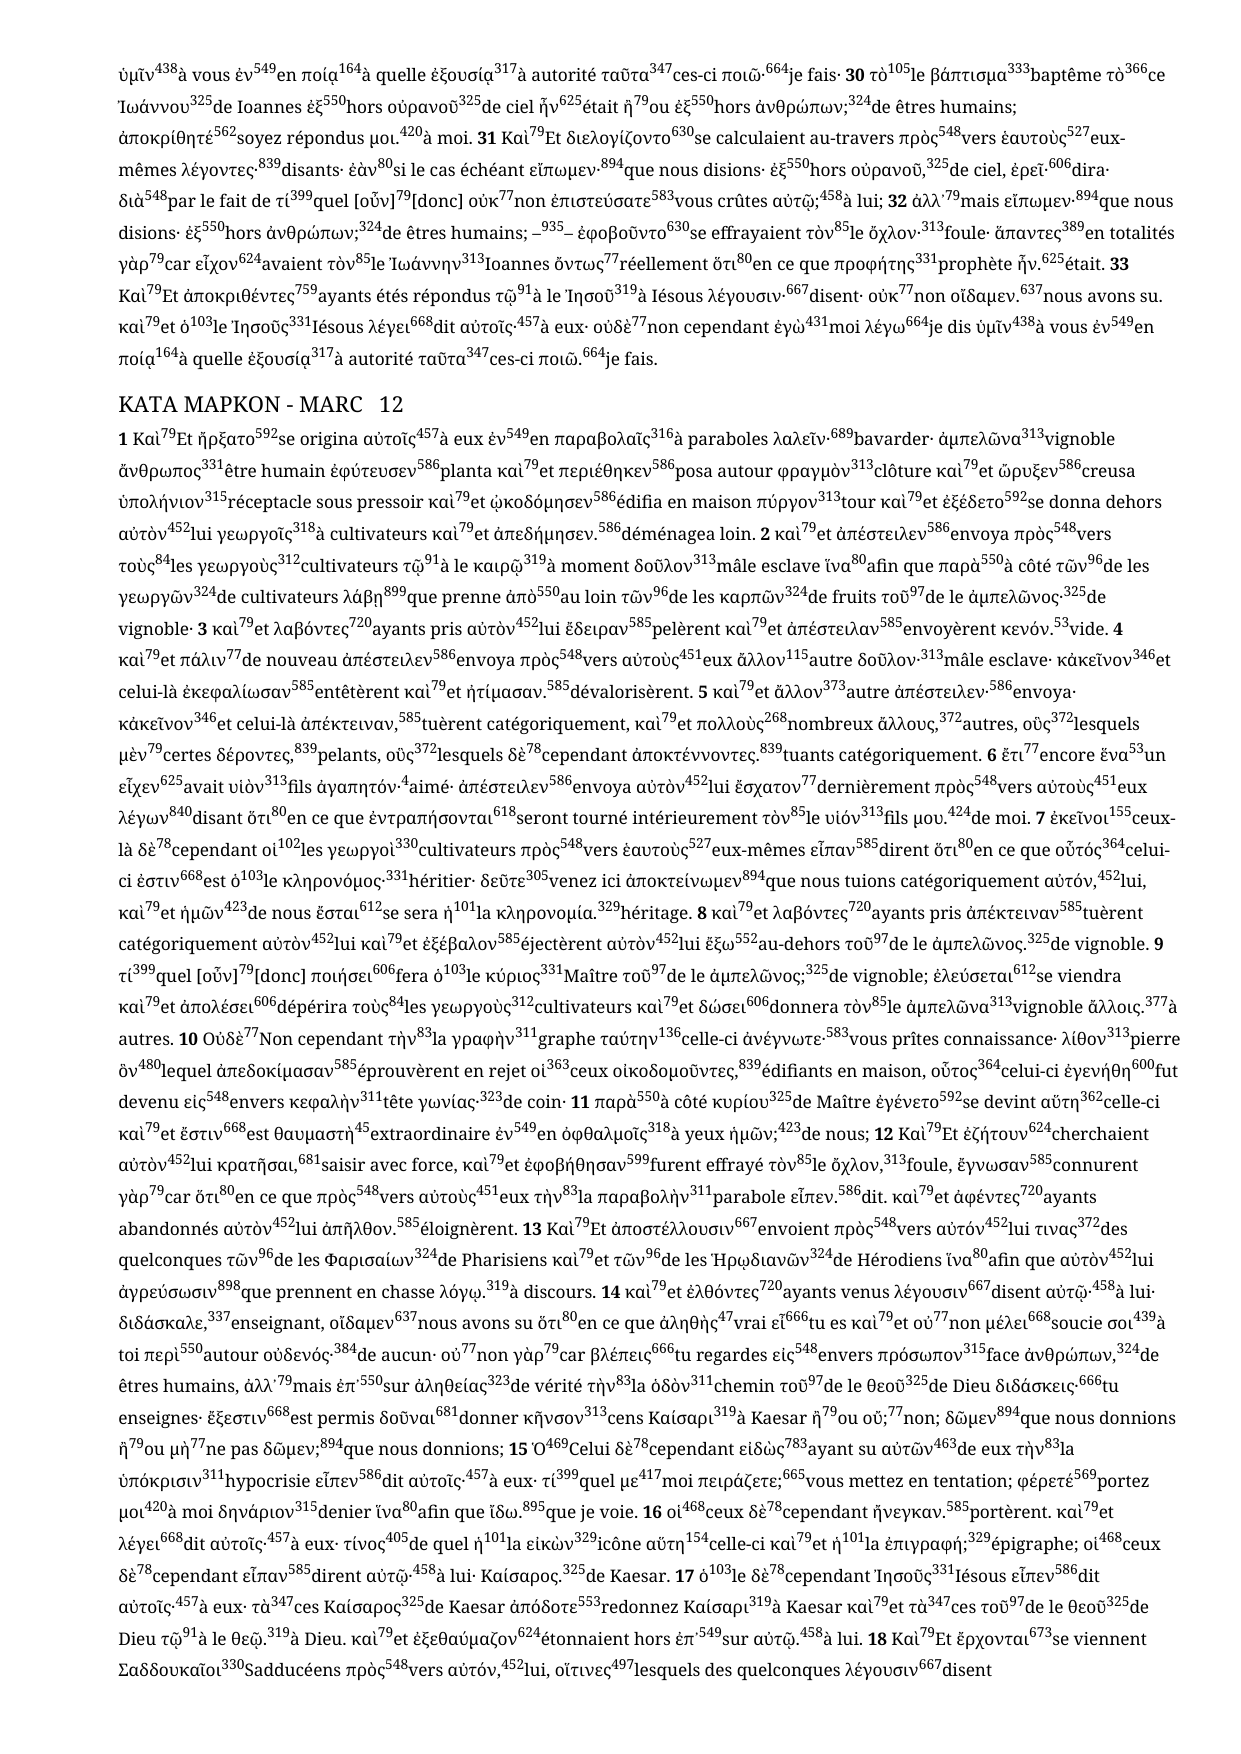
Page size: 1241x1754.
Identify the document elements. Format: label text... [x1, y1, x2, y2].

text 1 Καὶ79Et ἤρξατο592se origina αὐτοῖς457à eux ἐν549en παραβολαῖς316à paraboles λαλεῖν·689bavarder· ἀμπελῶνα313vignoble ἄνθρωπος331être humain ἐφύτευσεν586planta καὶ79et περιέθηκεν586posa autour φραγμὸν313clôture καὶ79et ὤρυξεν586creusa ὑπολήνιον315réceptacle sous pressoir καὶ79et ᾠκοδόμησεν586édifia en maison πύργον313tour καὶ79et ἐξέδετο592se donna dehors αὐτὸν452lui γεωργοῖς318à cultivateurs καὶ79et ἀπεδήμησεν.586déménagea loin. 2 καὶ79et ἀπέστειλεν586envoya πρὸς548vers τοὺς84les γεωργοὺς312cultivateurs τῷ91à le καιρῷ319à moment δοῦλον313mâle esclave ἵνα80afin que παρὰ550à côté τῶν96de les γεωργῶν324de cultivateurs λάβῃ899que prenne ἀπὸ550au loin τῶν96de les καρπῶν324de fruits τοῦ97de le ἀμπελῶνος·325de vignoble· 3 καὶ79et λαβόντες720ayants pris αὐτὸν452lui ἔδειραν585pelèrent καὶ79et ἀπέστειλαν585envoyèrent κενόν.53vide. 4 καὶ79et πάλιν77de nouveau ἀπέστειλεν586envoya πρὸς548vers αὐτοὺς451eux ἄλλον115autre δοῦλον·313mâle esclave· κἀκεῖνον346et celui-là ἐκεφαλίωσαν585entêtèrent καὶ79et ἠτίμασαν.585dévalorisèrent. 5 καὶ79et ἄλλον373autre ἀπέστειλεν·586envoya· κἀκεῖνον346et celui-là ἀπέκτειναν,585tuèrent catégoriquement, καὶ79et πολλοὺς268nombreux ἄλλους,372autres, οὓς372lesquels μὲν79certes δέροντες,839pelants, οὓς372lesquels δὲ78cependant ἀποκτέννοντες.839tuants catégoriquement. 6 ἔτι77encore ἕνα53un εἶχεν625avait υἱὸν313fils ἀγαπητόν·4aimé· ἀπέστειλεν586envoya αὐτὸν452lui ἔσχατον77dernièrement πρὸς548vers αὐτοὺς451eux λέγων840disant ὅτι80en ce que ἐντραπήσονται618seront tourné intérieurement τὸν85le υἱόν313fils μου.424de moi. 7 ἐκεῖνοι155ceux-là δὲ78cependant οἱ102les γεωργοὶ330cultivateurs πρὸς548vers ἑαυτοὺς527eux-mêmes εἶπαν585dirent ὅτι80en ce que οὗτός364celui-ci ἐστιν668est ὁ103le κληρονόμος·331héritier· δεῦτε305venez ici ἀποκτείνωμεν894que nous tuions catégoriquement αὐτόν,452lui, καὶ79et ἡμῶν423de nous ἔσται612se sera ἡ101la κληρονομία.329héritage. 8 καὶ79et λαβόντες720ayants pris ἀπέκτειναν585tuèrent catégoriquement αὐτὸν452lui καὶ79et ἐξέβαλον585éjectèrent αὐτὸν452lui ἔξω552au-dehors τοῦ97de le ἀμπελῶνος.325de vignoble. 9 τί399quel [οὖν]79[donc] ποιήσει606fera ὁ103le κύριος331Maître τοῦ97de le ἀμπελῶνος;325de vignoble; ἐλεύσεται612se viendra καὶ79et ἀπολέσει606dépérira τοὺς84les γεωργοὺς312cultivateurs καὶ79et δώσει606donnera τὸν85le ἀμπελῶνα313vignoble ἄλλοις.377à autres. 10 Οὐδὲ77Non cependant τὴν83la γραφὴν311graphe ταύτην136celle-ci ἀνέγνωτε·583vous prîtes connaissance· λίθον313pierre ὃν480lequel ἀπεδοκίμασαν585éprouvèrent en rejet οἱ363ceux οἰκοδομοῦντες,839édifiants en maison, οὗτος364celui-ci ἐγενήθη600fut devenu εἰς548envers κεφαλὴν311tête γωνίας·323de coin· 11 παρὰ550à côté κυρίου325de Maître ἐγένετο592se devint αὕτη362celle-ci καὶ79et ἔστιν668est θαυμαστὴ45extraordinaire ἐν549en ὀφθαλμοῖς318à yeux ἡμῶν;423de nous; 12 Καὶ79Et ἐζήτουν624cherchaient αὐτὸν452lui κρατῆσαι,681saisir avec force, καὶ79et ἐφοβήθησαν599furent effrayé τὸν85le ὄχλον,313foule, ἔγνωσαν585connurent γὰρ79car ὅτι80en ce que πρὸς548vers αὐτοὺς451eux τὴν83la παραβολὴν311parabole εἶπεν.586dit. καὶ79et ἀφέντες720ayants abandonnés αὐτὸν452lui ἀπῆλθον.585éloignèrent. 13 Καὶ79Et ἀποστέλλουσιν667envoient πρὸς548vers αὐτόν452lui τινας372des quelconques τῶν96de les Φαρισαίων324de Pharisiens καὶ79et τῶν96de les Ἡρῳδιανῶν324de Hérodiens ἵνα80afin que αὐτὸν452lui ἀγρεύσωσιν898que prennent en chasse λόγῳ.319à discours. 14 καὶ79et ἐλθόντες720ayants venus λέγουσιν667disent αὐτῷ·458à lui· διδάσκαλε,337enseignant, οἴδαμεν637nous avons su ὅτι80en ce que ἀληθὴς47vrai εἶ666tu es καὶ79et οὐ77non μέλει668soucie σοι439à toi περὶ550autour οὐδενός·384de aucun· οὐ77non γὰρ79car βλέπεις666tu regardes εἰς548envers πρόσωπον315face ἀνθρώπων,324de êtres humains, ἀλλ᾽79mais ἐπ᾽550sur ἀληθείας323de vérité τὴν83la ὁδὸν311chemin τοῦ97de le θεοῦ325de Dieu διδάσκεις·666tu enseignes· ἔξεστιν668est permis δοῦναι681donner κῆνσον313cens Καίσαρι319à Kaesar ἢ79ou οὔ;77non; δῶμεν894que nous donnions ἢ79ou μὴ77ne pas δῶμεν;894que nous donnions; 15 Ὁ469Celui δὲ78cependant εἰδὼς783ayant su αὐτῶν463de eux τὴν83la ὑπόκρισιν311hypocrisie εἶπεν586dit αὐτοῖς·457à eux· τί399quel με417moi πειράζετε;665vous mettez en tentation; φέρετέ569portez μοι420à moi δηνάριον315denier ἵνα80afin que ἴδω.895que je voie. 16 οἱ468ceux δὲ78cependant ἤνεγκαν.585portèrent. καὶ79et λέγει668dit αὐτοῖς·457à eux· τίνος405de quel ἡ101la εἰκὼν329icône αὕτη154celle-ci καὶ79et ἡ101la ἐπιγραφή;329épigraphe; οἱ468ceux δὲ78cependant εἶπαν585dirent αὐτῷ·458à lui· Καίσαρος.325de Kaesar. 17 ὁ103le δὲ78cependant Ἰησοῦς331Iésous εἶπεν586dit αὐτοῖς·457à eux· τὰ347ces Καίσαρος325de Kaesar ἀπόδοτε553redonnez Καίσαρι319à Kaesar καὶ79et τὰ347ces τοῦ97de le θεοῦ325de Dieu τῷ91à le θεῷ.319à Dieu. καὶ79et ἐξεθαύμαζον624étonnaient hors ἐπ᾽549sur αὐτῷ.458à lui. 18 Καὶ79Et ἔρχονται673se viennent Σαδδουκαῖοι330Sadducéens πρὸς548vers αὐτόν,452lui, οἵτινες497lesquels des quelconques λέγουσιν667disent ἀνάστασιν311redressement μὴ77ne pas εἶναι,689être, καὶ79et ἐπηρώτων624surinterrogeaient αὐτὸν452lui λέγοντες·839disants· 19 διδάσκαλε,337enseignant, Μωϋσῆς331Môusês ἔγραψεν586grapha ἡμῖν419à nous ὅτι80en ce que ἐάν80si le cas échéant τινος384de un quelconque ἀδελφὸς331frère ἀποθάνῃ899que meure loin καὶ79et καταλίπῃ899que laisse en contrebas γυναῖκα311femme καὶ79et μὴ77ne pas ἀφῇ899que abandonne τέκνον,315enfant, ἵνα80afin que λάβῃ899que prenne ὁ103le ἀδελφὸς331frère αὐτοῦ464de lui τὴν83la γυναῖκα311femme καὶ79et ἐξαναστήσῃ899que redresse au-dehors σπέρμα315semence τῷ91à le ἀδελφῷ319à frère αὐτοῦ.464de lui. 20 ἑπτὰ196sept ἀδελφοὶ330frères ἦσαν·624étaient· καὶ79et ὁ103le πρῶτος71premier ἔλαβεν586prit γυναῖκα311femme καὶ79et ἀποθνῄσκων840mourant loin οὐκ77non ἀφῆκεν586abandonna σπέρμα·315semence· 21 καὶ79et ὁ103le δεύτερος71deuxième ἔλαβεν586prit αὐτὴν450elle καὶ79et ἀπέθανεν586mourut loin μὴ77ne pas καταλιπὼν721ayant laissé en contrebas σπέρμα·315semence· καὶ79et ὁ103le τρίτος71troisième ὡσαύτως·77de même· 22 καὶ79et οἱ102les ἑπτὰ70sept οὐκ77non ἀφῆκαν585abandonnèrent σπέρμα.315semence. ἔσχατον77dernièrement πάντων385de tous καὶ77aussi ἡ101la γυνὴ329femme ἀπέθανεν.586mourut loin. 23 ἐν549en τῇ89à la ἀναστάσει317à redressement [ὅταν77[lorsque le cas échéant ἀναστῶσιν]898que redressent] τίνος405de quel αὐτῶν463de eux ἔσται612se sera γυνή;329femme; οἱ102les γὰρ79car ἑπτὰ70sept ἔσχον585eurent αὐτὴν450elle γυναῖκα.311femme. 24 Ἔφη625Déclarait αὐτοῖς457à eux ὁ103le Ἰησοῦς·331Iésous· οὐ340non διὰ548par le fait de τοῦτο348ce-ci πλανᾶσθε677vous êtes égarés μὴ77ne pas εἰδότες782ayants sus τὰς82les γραφὰς310graphes μηδὲ79ni cependant τὴν83la δύναμιν311puissance τοῦ97de le θεοῦ;325de Dieu; 25 ὅταν80lorsque le cas échéant γὰρ79car ἐκ550hors νεκρῶν64de morts ἀναστῶσιν898que redressent οὔτε79ni γαμοῦσιν667marient οὔτε79ni γαμίζονται,679sont donnés en mariage, ἀλλ᾽79mais εἰσὶν667sont ὡς80comme ἄγγελοι330anges ἐν549en τοῖς90à les οὐρανοῖς.318à cieux. 26 περὶ550autour δὲ78cependant τῶν96de les νεκρῶν64de morts ὅτι80en ce que ἐγείρονται679sont éveillés οὐκ77non ἀνέγνωτε583vous prîtes connaissance ἐν549en τῇ89à la βίβλῳ317à bible Μωϋσέως325de Môusês ἐπὶ550sur τοῦ97de le βάτου325de buisson de ronce πῶς80comment? εἶπεν586dit αὐτῷ458à lui ὁ103le θεὸς331Dieu λέγων·840disant· ἐγὼ431moi ὁ103le θεὸς331Dieu Ἀβραὰμ325de Abraam καὶ79et [ὁ]103[le] θεὸς331Dieu Ἰσαὰκ325de Isaak καὶ79et [ὁ]103[le] θεὸς331Dieu Ἰακώβ;325de Iakob; 27 οὐκ77non ἔστιν668est θεὸς331Dieu νεκρῶν64de morts ἀλλὰ79mais ζώντων·833de vivants· πολὺ375nombreux πλανᾶσθε.677vous êtes égarés. 28 Καὶ79Et προσελθὼν721ayant venu vers εἷς71un τῶν96de les γραμματέων324de lettrés ἀκούσας721ayant écouté αὐτῶν463de eux συζητούντων,833de cherchants ensemble, ἰδὼν721ayant vu ὅτι80en ce que καλῶς77bellement ἀπεκρίθη600fut répondu αὐτοῖς457à eux ἐπηρώτησεν586surinterrogea αὐτόν·452lui· ποία408quelle ἐστὶν668est ἐντολὴ329commandement πρώτη212première πάντων;385de tous; 29 ἀπεκρίθη600fut répondu ὁ103le Ἰησοῦς331Iésous ὅτι80en ce que πρώτη69première ἐστίν·668est· ἄκουε,570écoute, Ἰσραήλ,337Israël, κύριος331Maître ὁ103le θεὸς331Dieu ἡμῶν423de nous κύριος331Maître εἷς197un ἐστιν,668est, 30 καὶ79et ἀγαπήσεις604tu aimeras κύριον313Maître τὸν85le θεόν313Dieu σου442de toi ἐξ550hors ὅλης279de toute entière τῆς95de la καρδίας323de coeur σου442de toi καὶ79et ἐξ550hors ὅλης279de toute entière τῆς95de la ψυχῆς323de âme σου442de toi καὶ79et ἐξ550hors ὅλης279de toute entière τῆς95de la διανοίας323de capacité d’intelligence σου442de toi καὶ79et ἐξ550hors ὅλης279de toute entière τῆς95de la ἰσχύος323de ténacité σου.442de toi. 31 δευτέρα69deuxième αὕτη·362celle-ci· ἀγαπήσεις604tu aimeras τὸν85le πλησίον53prochain σου442de toi ὡς80comme σεαυτόν.516toi-même. μείζων45plus grande τούτων355de celles-ci ἄλλη130autre ἐντολὴ329commandement οὐκ77non ἔστιν.668est. 32 Καὶ79Et εἶπεν586dit αὐτῷ458à lui ὁ103le γραμματεύς·331lettré· καλῶς,77bellement, διδάσκαλε,337enseignant, ἐπ᾽550sur ἀληθείας323de vérité εἶπας721ayant dit ὅτι80en ce que εἷς47un ἐστιν668est καὶ79et οὐκ77non ἔστιν668est ἄλλος390autre πλὴν552toutefois αὐτοῦ·464de lui· 33 καὶ79et τὸ366ce ἀγαπᾶν689aimer αὐτὸν452lui ἐξ550hors ὅλης279de toute entière τῆς95de la καρδίας323de coeur καὶ79et ἐξ550hors ὅλης279de toute entière τῆς95de la συνέσεως323de compréhension καὶ79et ἐξ550hors ὅλης279de toute entière τῆς95de la ἰσχύος323de ténacité καὶ79et τὸ366ce ἀγαπᾶν689aimer τὸν245le πλησίον53prochain ὡς80comme ἑαυτὸν528lui-même περισσότερόν49plus surabondant ἐστιν668est πάντων282de tous τῶν98de les ὁλοκαυτωμάτων326de holocaustes καὶ79et θυσιῶν.322de sacrifices. 34 καὶ79et ὁ103le Ἰησοῦς331Iésous ἰδὼν721ayant vu [αὐτὸν]452[lui] ὅτι80en ce que νουνεχῶς77intelligemment ἀπεκρίθη600fut répondu εἶπεν586dit αὐτῷ·458à lui· οὐ77non μακρὰν77longuement εἶ666tu es ἀπὸ550au loin τῆς95de la βασιλείας323de royauté τοῦ97de le θεοῦ.325de Dieu. Καὶ79Et οὐδεὶς390aucun οὐκέτι77non plus ἐτόλμα625osait αὐτὸν452lui ἐπερωτῆσαι.681surinterroger. 35 Καὶ79Et ἀποκριθεὶς760ayant été répondu ὁ103le Ἰησοῦς331Iésous ἔλεγεν625disait διδάσκων840enseignant ἐν549en τῷ93à le ἱερῷ·321à sanctuaire· πῶς77comment? λέγουσιν667disent οἱ102les γραμματεῖς330lettrés ὅτι80en ce que ὁ103le χριστὸς331Christ υἱὸς331fils Δαυίδ325de Dauid ἐστιν;668est; 36 αὐτὸς546lui-même Δαυὶδ331Dauid εἶπεν586dit ἐν549en τῷ93à le πνεύματι321à souffle τῷ93à le ἁγίῳ·12à saint· εἶπεν586dit ὁ103le κύριος331Maître τῷ91à le κυρίῳ319à Maître μου·424de moi· κάθου574te sois assis ἐκ550hors δεξιῶν66de droits μου,424de moi, ἕως80jusqu'à ce que ἂν340le cas échéant θῶ895que je pose τοὺς84les ἐχθρούς52ennemis σου442de toi ὑποκάτω552en dessous vers le bas τῶν96de les ποδῶν324de pieds σου.442de toi. 37 αὐτὸς542lui-même Δαυὶδ331Dauid λέγει668dit αὐτὸν452lui κύριον,313Maître, καὶ79et πόθεν77d'où? αὐτοῦ464de lui ἐστιν668est υἱός;331fils; Καὶ79Et [ὁ]364[celui] πολὺς287nombreux ὄχλος331foule ἤκουεν625écoutait αὐτοῦ464de lui ἡδέως.77plaisamment. 38 Καὶ79Et ἐν549en τῇ89à la διδαχῇ317à enseignement αὐτοῦ464de lui ἔλεγεν·625disait· βλέπετε569regardez ἀπὸ550au loin τῶν96de les γραμματέων324de lettrés τῶν357de ceux θελόντων833de voulants ἐν549en στολαῖς316à longues robes περιπατεῖν689piétiner autour καὶ79et ἀσπασμοὺς312salutations ἐν549en ταῖς88à les ἀγοραῖς316à agoras 39 καὶ79et πρωτοκαθεδρίας310premiers sièges ἐν549en ταῖς88à les συναγωγαῖς316à synagogues καὶ79et πρωτοκλισίας310premières places de clinaisons ἐν549en τοῖς92à les δείπνοις,320à dîners, 40 οἱ363ceux κατεσθίοντες839mangeants complètement τὰς82les οἰκίας310maisons d'habitations τῶν94de les χηρῶν322de veuves καὶ79et προφάσει317à apparence en avant μακρὰ77longuement προσευχόμενοι·866se priants· οὗτοι363ceux-ci λήμψονται611se prendront περισσότερον6plus surabondant κρίμα.315objet de jugement. 41 Καὶ79Et καθίσας721ayant assis κατέναντι552en contre face τοῦ99de le γαζοφυλακίου327de gazophylacium ἐθεώρει625observait πῶς77comment? ὁ103le ὄχλος331foule βάλλει668jette χαλκὸν313cuivre εἰς548envers τὸ87le γαζοφυλάκιον.315gazophylacium. καὶ79et πολλοὶ286nombreux πλούσιοι70riches ἔβαλλον624jetaient πολλά·374nombreux· 42 καὶ79et ἐλθοῦσα719ayante venue μία195une χήρα329veuve πτωχὴ20pauvre ἔβαλεν586jeta λεπτὰ314petites pièces δύο,180deux, ὅ500lequel ἐστιν668est κοδράντης.331quadrant. 43 καὶ79et προσκαλεσάμενος740se ayant appelé auprès τοὺς84les μαθητὰς312disciples αὐτοῦ464de lui εἶπεν586dit αὐτοῖς·457à eux· ἀμὴν304amen λέγω664je dis ὑμῖν438à vous ὅτι80en ce que ἡ101la χήρα329veuve αὕτη154celle-ci ἡ101la πτωχὴ20pauvre πλεῖον55plus nombreusement πάντων280de tous ἔβαλεν586jeta τῶν357de ceux βαλλόντων833de jetants εἰς548envers τὸ87le γαζοφυλάκιον·315gazophylacium· 44 πάντες389tous γὰρ79car ἐκ550hors τοῦ360de ce περισσεύοντος836de surabondant αὐτοῖς457à eux ἔβαλον,585jetèrent, αὕτη362celle-ci δὲ78cependant ἐκ550hors τῆς95de la ὑστερήσεως323de insuffisance αὐτῆς462de elle πάντα374tous ὅσα481autant lesquels εἶχεν625avait ἔβαλεν586jeta ὅλον269tout entier τὸν85le βίον313existence αὐτῆς.462de elle. [118, 423, 1181, 1682]
text ΚΑΤΑ ΜΑΡΚΟΝ - MARC 12 [118, 389, 1181, 419]
text 1 Καὶ79Et ὅτε80lorsque ἐγγίζουσιν667approchent εἰς548envers Ἱεροσόλυμα314Ierosolymas εἰς548envers Βηθφαγὴ311Bethphagé καὶ79et Βηθανίαν311Béthanie πρὸς548vers τὸ87le ὄρος315montagne τῶν94de les ἐλαιῶν,322de oliviers, ἀποστέλλει668envoie δύο52deux τῶν96de les μαθητῶν324de disciples αὐτοῦ464de lui 2 καὶ79et λέγει668dit αὐτοῖς·457à eux· ὑπάγετε569dirigez en arrière εἰς548envers τὴν83la κώμην311village τὴν344celle κατέναντι552en contre face ὑμῶν,441de vous, καὶ79et εὐθὺς77directement εἰσπορευόμενοι866se allants à l'intérieur εἰς548envers αὐτὴν450elle εὑρήσετε603vous trouverez πῶλον313poulain δεδεμένον796ayant été attaché de lien ἐφ᾽548sur ὃν480lequel οὐδεὶς390aucun ἀνθρώπων324de êtres humains οὔπω77non encore ἐκάθισεν·586assit· λύσατε553déliez αὐτὸν452lui καὶ79et φέρετε.569portez. 3 καὶ79et ἐάν80si le cas échéant τις390un quelconque ὑμῖν438à vous εἴπῃ·899que dise· τί399quel ποιεῖτε665vous faites τοῦτο;348ce-ci; εἴπατε·553dites· ὅτι80en ce que ὁ103le κύριος331Maître αὐτοῦ464de lui χρείαν311besoin ἔχει,668a, καὶ79et εὐθὺς77directement αὐτὸν452lui ἀποστέλλει668envoie πάλιν77de nouveau ὧδε.77ici. 4 Καὶ79Et ἀπῆλθον585éloignèrent καὶ79et εὗρον585trouvèrent πῶλον313poulain δεδεμένον796ayant été attaché de lien πρὸς548vers τὴν83la θύραν311porte ἔξω77au-dehors ἐπὶ550sur τοῦ99de le ἀμφόδου327de contour du chemin καὶ79et λύουσιν667délient αὐτόν.452lui. 5 καί79et τινες389des quelconques τῶν357de ceux ἐκεῖ77là ἑστηκότων777de ayants dressés ἔλεγον624disaient αὐτοῖς·457à eux· τί399quel ποιεῖτε665vous faites λύοντες839déliants τὸν85le πῶλον;313poulain; 6 οἱ468ceux δὲ78cependant εἶπαν585dirent αὐτοῖς457à eux καθὼς77de haut en bas comme εἶπεν586dit ὁ103le Ἰησοῦς,331Iésous, καὶ79et ἀφῆκαν585abandonnèrent αὐτούς.451eux. 7 Καὶ79Et φέρουσιν667portent τὸν85le πῶλον313poulain πρὸς548vers τὸν85le Ἰησοῦν313Iésous καὶ79et ἐπιβάλλουσιν667surjettent αὐτῷ458à lui τὰ86les ἱμάτια314himations αὐτῶν,463de eux, καὶ79et ἐκάθισεν586assit ἐπ᾽548sur αὐτόν.452lui. 8 καὶ79et πολλοὶ389nombreux τὰ86les ἱμάτια314himations αὐτῶν463de eux ἔστρωσαν585étendirent εἰς548envers τὴν83la ὁδόν,311chemin, ἄλλοι389autres δὲ78cependant στιβάδας310branches κόψαντες720ayants coupés ἐκ550hors τῶν96de les ἀγρῶν.324de champs. 9 καὶ79et οἱ363ceux προάγοντες839menants devant καὶ79et οἱ363ceux ἀκολουθοῦντες839suivants ἔκραζον·624croassaient· ὡσαννά·304Hosanna· εὐλογημένος813ayant été élogié ὁ364celui ἐρχόμενος867se venant ἐν549en ὀνόματι321à nom κυρίου·325de Maître· 10 εὐλογημένη811ayante étée élogiée ἡ101la ἐρχομένη865se venante βασιλεία329royauté τοῦ97de le πατρὸς325de père ἡμῶν423de nous Δαυίδ·325de Dauid· ὡσαννὰ304Hosanna ἐν549en τοῖς92à les ὑψίστοις.11à très hauts. 11 Καὶ79Et εἰσῆλθεν586vint à l'intérieur εἰς548envers Ἱεροσόλυμα314Ierosolymas εἰς548envers τὸ87le ἱερὸν315sanctuaire καὶ79et περιβλεψάμενος740se ayant regardé autour πάντα,374tous, ὀψίας63de tardive ἤδη77déjà οὔσης832de étante τῆς95de la ὥρας,323de heure, ἐξῆλθεν586sortit εἰς548envers Βηθανίαν311Béthanie μετὰ550avec τῶν96de les δώδεκα.64de douze. 12 Καὶ79Et τῇ350à celle ἐπαύριον77lendemain ἐξελθόντων715de ayants sortis αὐτῶν463de eux ἀπὸ550au loin Βηθανίας323de Béthanie ἐπείνασεν.586eut faim. 13 καὶ79et ἰδὼν721ayant vu συκῆν311figuier ἀπὸ547au loin μακρόθεν77à distance ἔχουσαν820ayante φύλλα314feuilles ἦλθεν,586vint, εἰ80si ἄρα77par conséquent τι375un quelconque εὑρήσει606trouvera ἐν549en αὐτῇ,456à elle, καὶ79et ἐλθὼν721ayant venu ἐπ᾽548sur αὐτὴν450elle οὐδὲν375aucun εὗρεν586trouva εἰ551si μὴ77ne pas φύλλα·314feuilles· ὁ103le γὰρ79car καιρὸς331moment οὐκ77non ἦν625était σύκων.326de figues. 14 καὶ79et ἀποκριθεὶς760ayant été répondu εἶπεν586dit αὐτῇ·456à elle· μηκέτι77ne pas plus εἰς548envers τὸν85le αἰῶνα313ère ἐκ550hors σοῦ442de toi μηδεὶς390ne pas un καρπὸν313fruit φάγοι.694que mange. καὶ79et ἤκουον624écoutaient οἱ102les μαθηταὶ330disciples αὐτοῦ.464de lui. 15 Καὶ79Et ἔρχονται673se viennent εἰς548envers Ἱεροσόλυμα.314Ierosolymas. Καὶ79Et εἰσελθὼν721ayant venu à l'intérieur εἰς548envers τὸ87le ἱερὸν315sanctuaire ἤρξατο592se origina ἐκβάλλειν689éjecter τοὺς345ceux πωλοῦντας821troquants καὶ79et τοὺς345ceux ἀγοράζοντας821achetants à l'agora ἐν549en τῷ93à le ἱερῷ,321à sanctuaire, καὶ79et τὰς82les τραπέζας310tables τῶν96de les κολλυβιστῶν324de changeurs de pièces καὶ79et τὰς82les καθέδρας310sièges τῶν357de ceux πωλούντων833de troquants τὰς82les περιστερὰς310colombes κατέστρεψεν,586catastropha, 16 καὶ79et οὐκ77non ἤφιεν625abandonnait ἵνα80afin que τις390un quelconque διενέγκῃ899que diffère σκεῦος315ustensile διὰ550par τοῦ99de le ἱεροῦ.327de sanctuaire. 17 καὶ79et ἐδίδασκεν625enseignait καὶ79et ἔλεγεν625disait αὐτοῖς·457à eux· οὐ340non γέγραπται654a été graphé ὅτι80en ce que ὁ103le οἶκός331maison μου424de moi οἶκος331maison προσευχῆς323de prière κληθήσεται619sera appelé πᾶσιν276à tous τοῖς92à les ἔθνεσιν;320à ethnies; ὑμεῖς447vous δὲ78cependant πεποιήκατε639vous avez fait αὐτὸν452lui σπήλαιον315caverne λῃστῶν.324de pilleurs. 18 Καὶ79Et ἤκουσαν585écoutèrent οἱ102les ἀρχιερεῖς330chefs sacrificateurs καὶ79et οἱ102les γραμματεῖς330lettrés καὶ79et ἐζήτουν624cherchaient πῶς77comment? αὐτὸν452lui ἀπολέσωσιν·898que dépérissent· ἐφοβοῦντο630se effrayaient γὰρ79car αὐτόν,452lui, πᾶς287tout γὰρ79car ὁ103le ὄχλος331foule ἐξεπλήσσετο636était heurté à l'excès ἐπὶ549sur τῇ89à la διδαχῇ317à enseignement αὐτοῦ.464de lui. 19 Καὶ79Et ὅταν80lorsque le cas échéant ὀψὲ77tardivement ἐγένετο,592se devint, ἐξεπορεύοντο630se allaient au dehors ἔξω552au-dehors τῆς95de la πόλεως.323de cité. 20 Καὶ79Et παραπορευόμενοι866se allants à côté πρωῒ77matinalement εἶδον585virent τὴν83la συκῆν311figuier ἐξηραμμένην794ayante étée séchée ἐκ550hors ῥιζῶν.322de racines. 21 καὶ79et ἀναμνησθεὶς760ayant été remémoré ὁ103le Πέτρος331Pierre λέγει668dit αὐτῷ·458à lui· ῥαββί,337rabbi, ἴδε306voici ἡ101la συκῆ329figuier ἣν478laquelle κατηράσω590tu te fis imprécation de haut en bas ἐξήρανται.654a été séché. 22 καὶ79et ἀποκριθεὶς760ayant été répondu ὁ103le Ἰησοῦς331Iésous λέγει668dit αὐτοῖς·457à eux· ἔχετε569ayez πίστιν311croyance θεοῦ.325de Dieu. 23 ἀμὴν304amen λέγω664je dis ὑμῖν438à vous ὅτι80en ce que ὃς498lequel ἂν340le cas échéant εἴπῃ899que dise τῷ93à le ὄρει321à montagne τούτῳ·146à ce-ci· ἄρθητι563sois levé καὶ79et βλήθητι563sois jeté εἰς548envers τὴν83la θάλασσαν,311mer, καὶ79et μὴ79ne pas διακριθῇ911que soit jugé à travers ἐν549en τῇ89à la καρδίᾳ317à coeur αὐτοῦ464de lui ἀλλὰ79mais πιστεύῃ921que croie ὅτι80en ce que ὃ482lequel λαλεῖ668bavarde γίνεται,674se devient, ἔσται612se sera αὐτῷ.458à lui. 24 διὰ548par le fait de τοῦτο348ce-ci λέγω664je dis ὑμῖν,438à vous, πάντα374tous ὅσα481autant lesquels προσεύχεσθε671vous vous priez καὶ79et αἰτεῖσθε,671vous vous demandez, πιστεύετε569croyez ὅτι80en ce que ἐλάβετε,583vous prîtes, καὶ79et ἔσται612se sera ὑμῖν.438à vous. 25 Καὶ79Et ὅταν80lorsque le cas échéant στήκετε665vous tenez debout προσευχόμενοι,866se priants, ἀφίετε569abandonnez εἴ80si τι375un quelconque ἔχετε665vous avez κατά550contre τινος,384de un quelconque, ἵνα80afin que καὶ77aussi ὁ103le πατὴρ331père ὑμῶν441de vous ὁ498celui ἐν549en τοῖς90à les οὐρανοῖς318à cieux ἀφῇ899que abandonne ὑμῖν438à vous τὰ86les παραπτώματα314chutes à côté ὑμῶν.441de vous. 26 27 Καὶ79Et ἔρχονται673se viennent πάλιν77de nouveau εἰς548envers Ἱεροσόλυμα.314Ierosolymas. καὶ79et ἐν549en τῷ93à le ἱερῷ321à sanctuaire περιπατοῦντος834de piétinant autour αὐτοῦ464de lui ἔρχονται673se viennent πρὸς548vers αὐτὸν452lui οἱ102les ἀρχιερεῖς330chefs sacrificateurs καὶ79et οἱ102les γραμματεῖς330lettrés καὶ79et οἱ102les πρεσβύτεροι70plus anciens 28 καὶ79et ἔλεγον624disaient αὐτῷ·458à lui· ἐν549en ποίᾳ164à quelle ἐξουσίᾳ317à autorité ταῦτα347ces-ci ποιεῖς;666tu fais; ἢ79ou τίς410quel σοι439à toi ἔδωκεν586donna τὴν83la ἐξουσίαν311autorité ταύτην136celle-ci ἵνα80afin que ταῦτα347ces-ci ποιῇς;919que tu fasses; 29 Ὁ103Le δὲ78cependant Ἰησοῦς331Iésous εἶπεν586dit αὐτοῖς·457à eux· ἐπερωτήσω602je surinterrogerai ὑμᾶς436vous κἀγὼ431et moi ἕνα179un λόγον,313discours, καὶ79et ἀποκρίθητέ562soyez répondus μοι420à moi καὶ79et ἐρῶ602je dirai ὑμῖν438à vous ἐν549en ποίᾳ164à quelle ἐξουσίᾳ317à autorité ταῦτα347ces-ci ποιῶ·664je fais· 30 τὸ105le βάπτισμα333baptême τὸ366ce Ἰωάννου325de Ioannes ἐξ550hors οὐρανοῦ325de ciel ἦν625était ἢ79ou ἐξ550hors ἀνθρώπων;324de êtres humains; ἀποκρίθητέ562soyez répondus μοι.420à moi. 31 Καὶ79Et διελογίζοντο630se calculaient au-travers πρὸς548vers ἑαυτοὺς527eux-mêmes λέγοντες·839disants· ἐὰν80si le cas échéant εἴπωμεν·894que nous disions· ἐξ550hors οὐρανοῦ,325de ciel, ἐρεῖ·606dira· διὰ548par le fait de τί399quel [οὖν]79[donc] οὐκ77non ἐπιστεύσατε583vous crûtes αὐτῷ;458à lui; 32 ἀλλ᾽79mais εἴπωμεν·894que nous disions· ἐξ550hors ἀνθρώπων;324de êtres humains; –935– ἐφοβοῦντο630se effrayaient τὸν85le ὄχλον·313foule· ἅπαντες389en totalités γὰρ79car εἶχον624avaient τὸν85le Ἰωάννην313Ioannes ὄντως77réellement ὅτι80en ce que προφήτης331prophète ἦν.625était. 33 Καὶ79Et ἀποκριθέντες759ayants étés répondus τῷ91à le Ἰησοῦ319à Iésous λέγουσιν·667disent· οὐκ77non οἴδαμεν.637nous avons su. καὶ79et ὁ103le Ἰησοῦς331Iésous λέγει668dit αὐτοῖς·457à eux· οὐδὲ77non cependant ἐγὼ431moi λέγω664je dis ὑμῖν438à vous ἐν549en ποίᾳ164à quelle ἐξουσίᾳ317à autorité ταῦτα347ces-ci ποιῶ.664je fais. [118, 59, 1181, 371]
